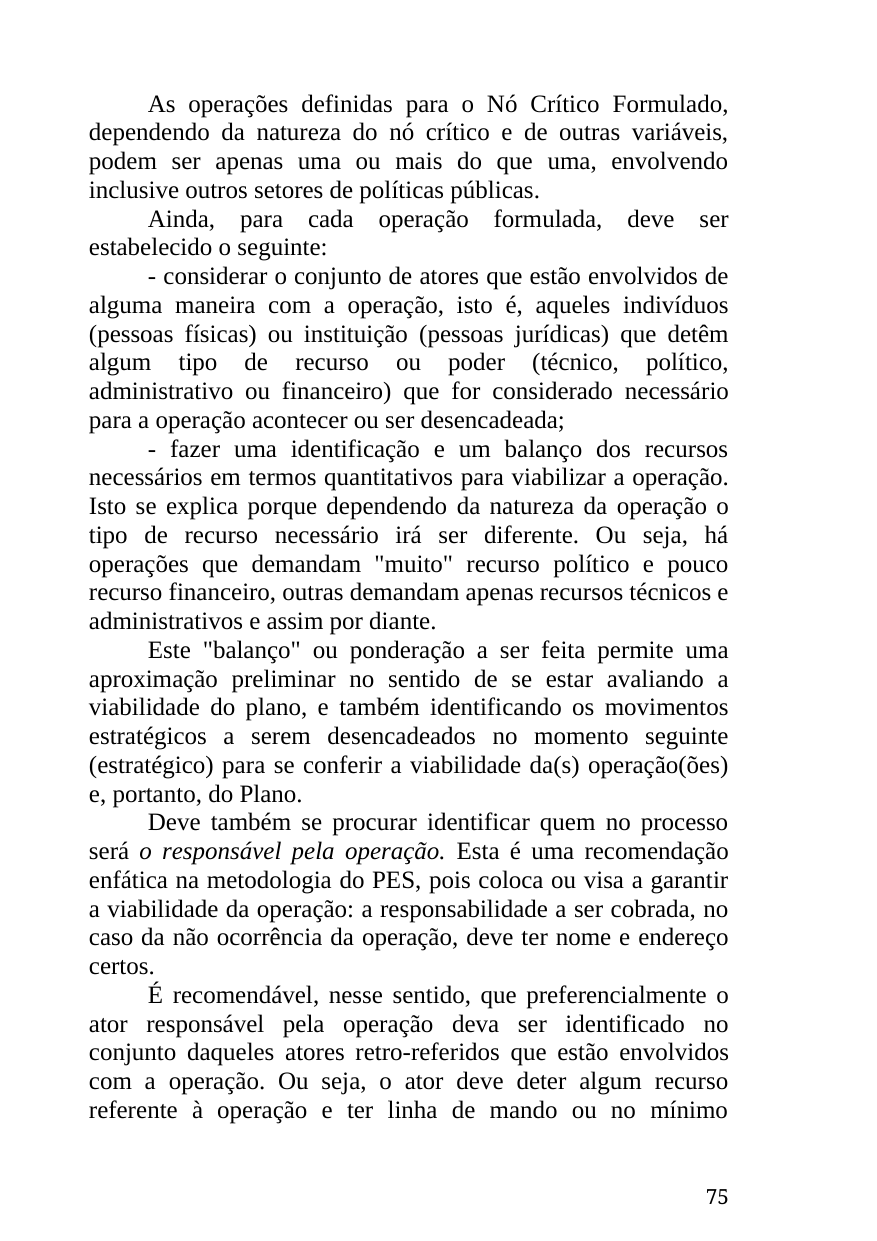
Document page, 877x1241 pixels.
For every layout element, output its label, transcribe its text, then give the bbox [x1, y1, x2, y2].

text - considerar o conjunto de atores que estão envolvidos de alguma maneira com a operação, isto é, aqueles indivíduos (pessoas físicas) ou instituição (pessoas jurídicas) que detêm algum tipo de recurso ou poder (técnico, político, administrativo ou financeiro) que for considerado necessário para a operação acontecer ou ser desencadeada; [89, 261, 729, 434]
text Deve também se procurar identificar quem no processo será o responsável pela operação. Esta é uma recomendação enfática na metodologia do PES, pois coloca ou visa a garantir a viabilidade da operação: a responsabilidade a ser cobrada, no caso da não ocorrência da operação, deve ter nome e endereço certos. [89, 807, 729, 980]
text - fazer uma identificação e um balanço dos recursos necessários em termos quantitativos para viabilizar a operação. Isto se explica porque dependendo da natureza da operação o tipo de recurso necessário irá ser diferente. Ou seja, há operações que demandam "muito" recurso político e pouco recurso financeiro, outras demandam apenas recursos técnicos e administrativos e assim por diante. [89, 434, 729, 635]
text É recomendável, nesse sentido, que preferencialmente o ator responsável pela operação deva ser identificado no conjunto daqueles atores retro-referidos que estão envolvidos com a operação. Ou seja, o ator deve deter algum recurso referente à operação e ter linha de mando ou no mínimo [89, 980, 729, 1124]
text As operações definidas para o Nó Crítico Formulado, dependendo da natureza do nó crítico e de outras variáveis, podem ser apenas uma ou mais do que uma, envolvendo inclusive outros setores de políticas públicas. [89, 89, 729, 204]
text Este "balanço" ou ponderação a ser feita permite uma aproximação preliminar no sentido de se estar avaliando a viabilidade do plano, e também identificando os movimentos estratégicos a serem desencadeados no momento seguinte (estratégico) para se conferir a viabilidade da(s) operação(ões) e, portanto, do Plano. [89, 635, 729, 807]
text Ainda, para cada operação formulada, deve ser estabelecido o seguinte: [89, 204, 729, 261]
